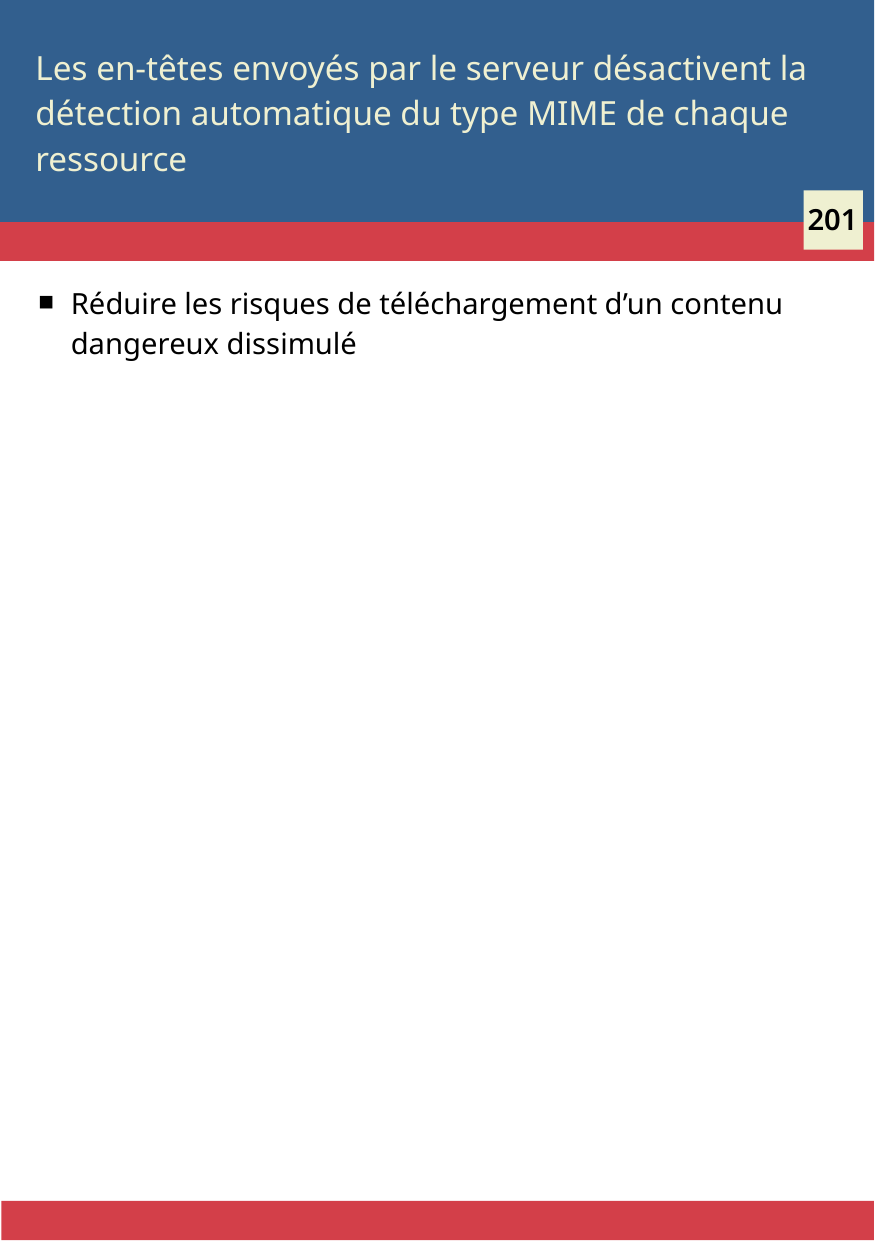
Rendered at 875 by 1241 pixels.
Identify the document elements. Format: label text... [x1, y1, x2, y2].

text_box 201 [803, 188, 863, 249]
title Les en-têtes envoyés par le serveur désactivent la détection automatique du type MIME de chaque ressource [35, 13, 839, 213]
list Réduire les risques de téléchargement d’un contenu dangereux dissimulé [23, 283, 839, 1111]
